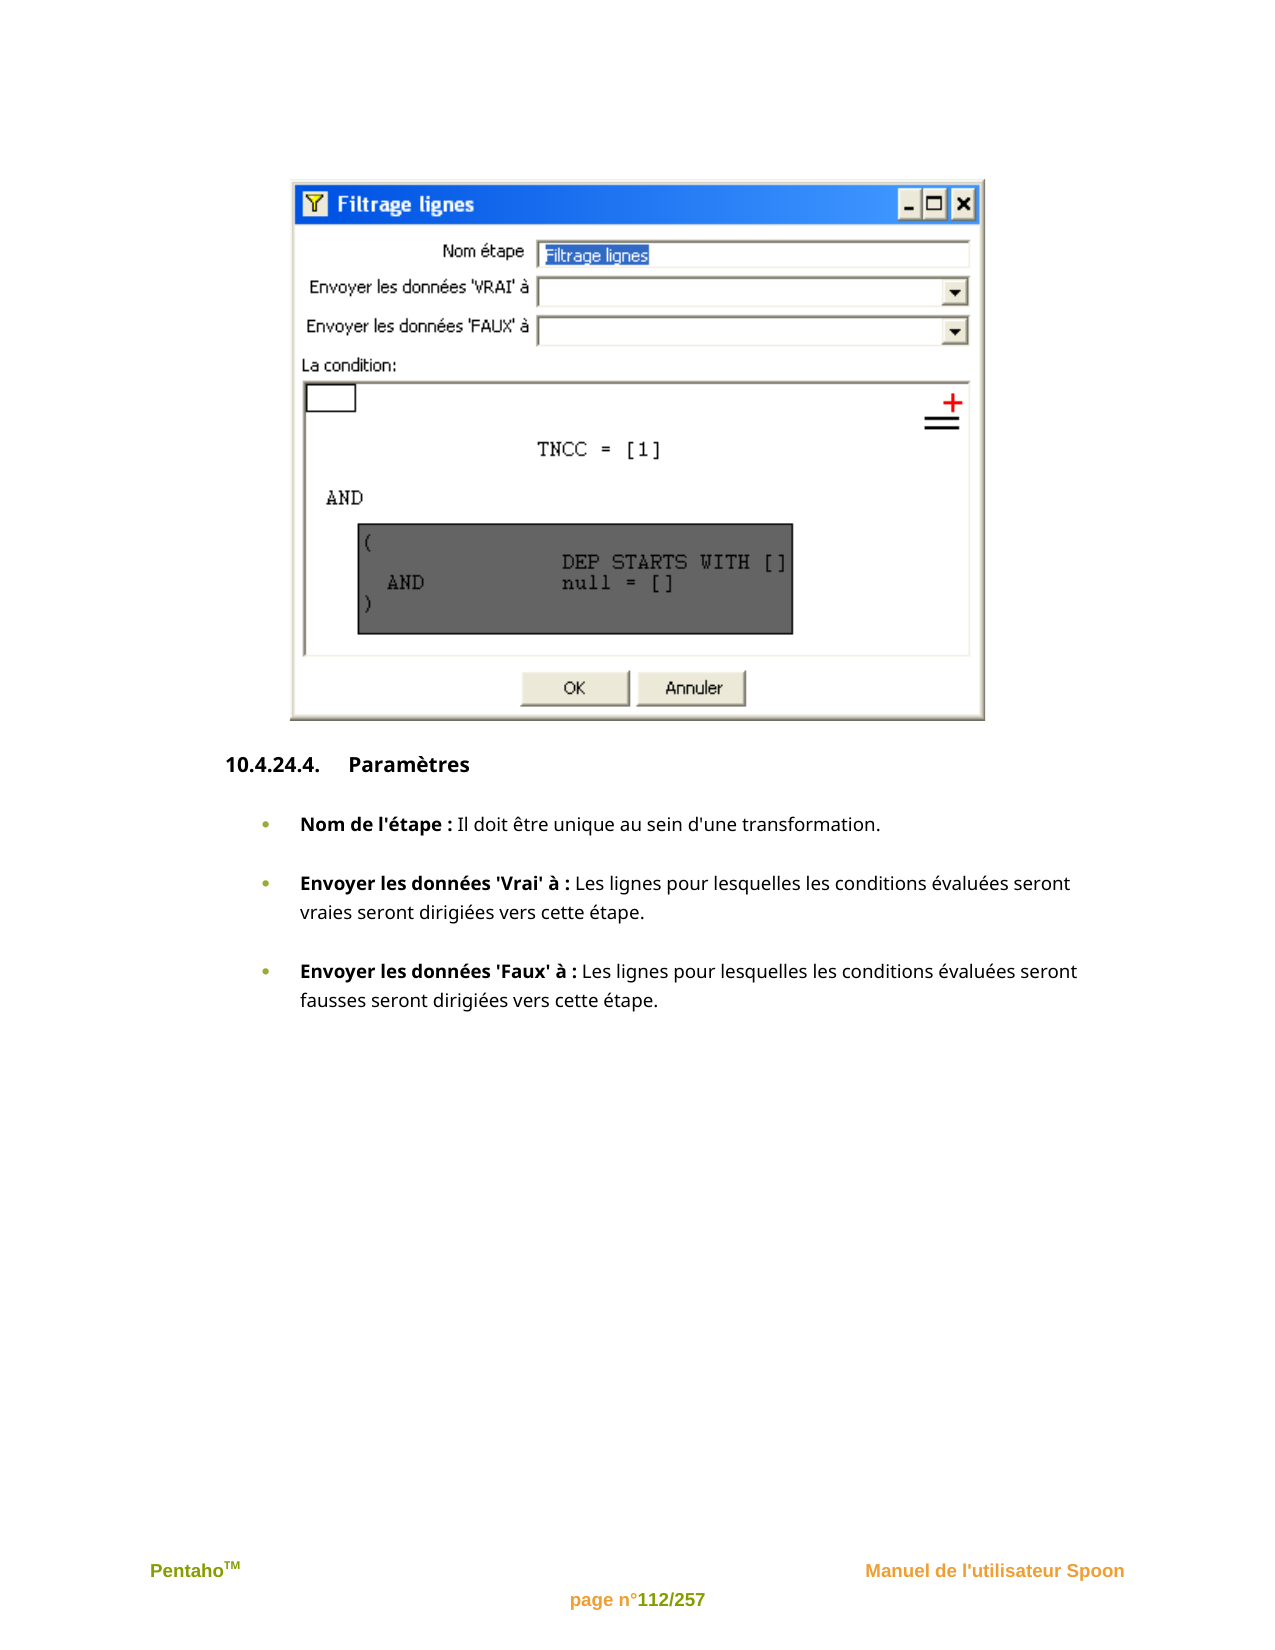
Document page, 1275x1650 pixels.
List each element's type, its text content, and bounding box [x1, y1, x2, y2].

subtitle Paramètres [225, 150, 1125, 779]
picture [289, 179, 986, 721]
list Nom de l'étape : Il doit être unique au sein d'une transformation. [262, 808, 1125, 837]
list Envoyer les données 'Vrai' à : Les lignes pour lesquelles les conditions évaluées seront vraies seront dirigiées vers cette étape. [262, 867, 1125, 925]
list Envoyer les données 'Faux' à : Les lignes pour lesquelles les conditions évaluées seront fausses seront dirigiées vers cette étape. [262, 955, 1125, 1013]
